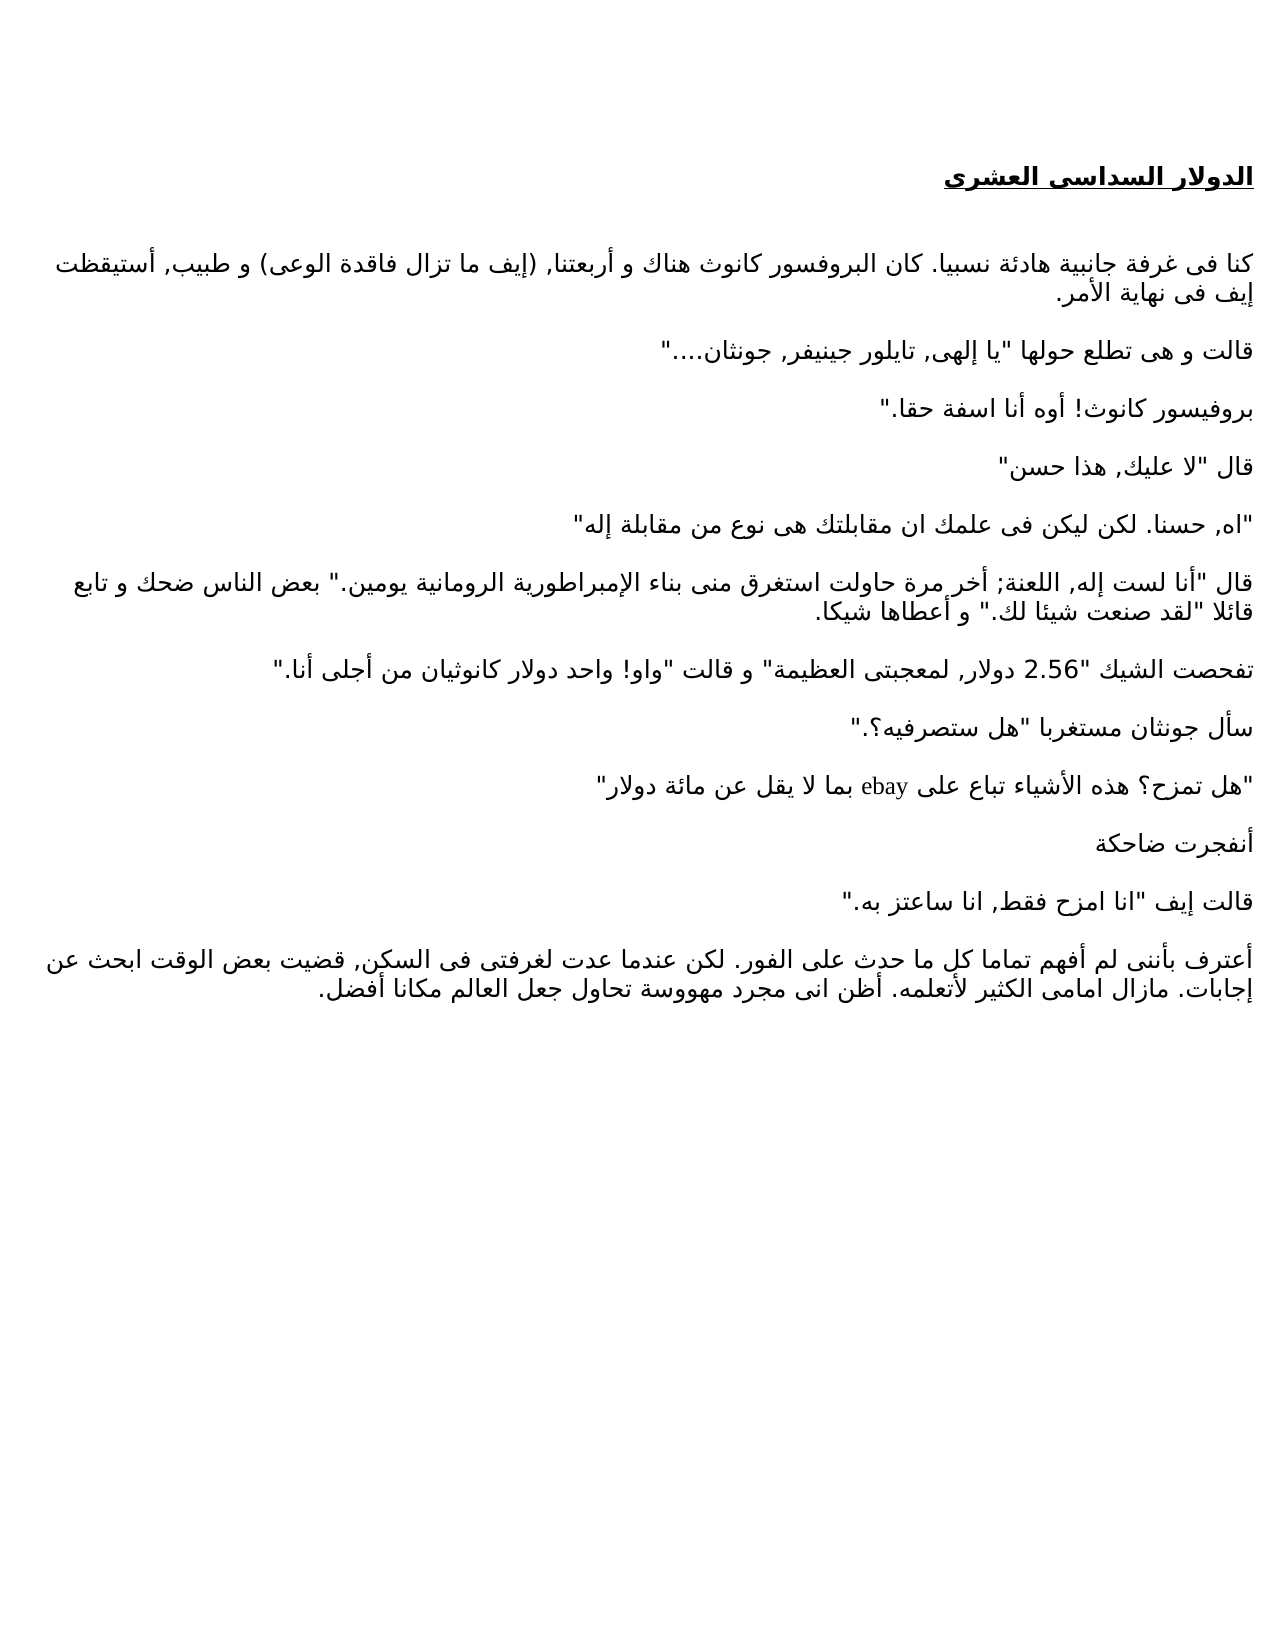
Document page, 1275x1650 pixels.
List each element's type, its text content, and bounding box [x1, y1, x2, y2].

text قالت و هى تطلع حولها "يا إلهى, تايلور جينيفر, جونثان...." [25, 336, 1254, 365]
text أنفجرت ضاحكة [25, 829, 1254, 858]
text قال "أنا لست إله, اللعنة; أخر مرة حاولت استغرق منى بناء الإمبراطورية الرومانية يومين." بعض الناس ضحك و تابع قائلا "لقد صنعت شيئا لك." و أعطاها شيكا. [25, 568, 1254, 626]
text تفحصت الشيك "2.56 دولار, لمعجبتى العظيمة" و قالت "واو! واحد دولار كانوثيان من أجلى أنا." [25, 655, 1254, 684]
text سأل جونثان مستغربا "هل ستصرفيه؟." [25, 713, 1254, 742]
text قال "لا عليك, هذا حسن" [25, 452, 1254, 481]
text "هل تمزح؟ هذه الأشياء تباع على ebay بما لا يقل عن مائة دولار" [25, 771, 1254, 801]
text بروفيسور كانوث! أوه أنا اسفة حقا." [25, 394, 1254, 423]
text أعترف بأننى لم أفهم تماما كل ما حدث على الفور. لكن عندما عدت لغرفتى فى السكن, قضيت بعض الوقت ابحث عن إجابات. مازال امامى الكثير لأتعلمه. أظن انى مجرد مهووسة تحاول جعل العالم مكانا أفضل. [25, 945, 1254, 1003]
text الدولار السداسى العشرى [25, 162, 1254, 192]
text قالت إيف "انا امزح فقط, انا ساعتز به." [25, 887, 1254, 916]
text "اه, حسنا. لكن ليكن فى علمك ان مقابلتك هى نوع من مقابلة إله" [25, 510, 1254, 539]
text كنا فى غرفة جانبية هادئة نسبيا. كان البروفسور كانوث هناك و أربعتنا, (إيف ما تزال فاقدة الوعى) و طبيب, أستيقظت إيف فى نهاية الأمر. [25, 249, 1254, 307]
